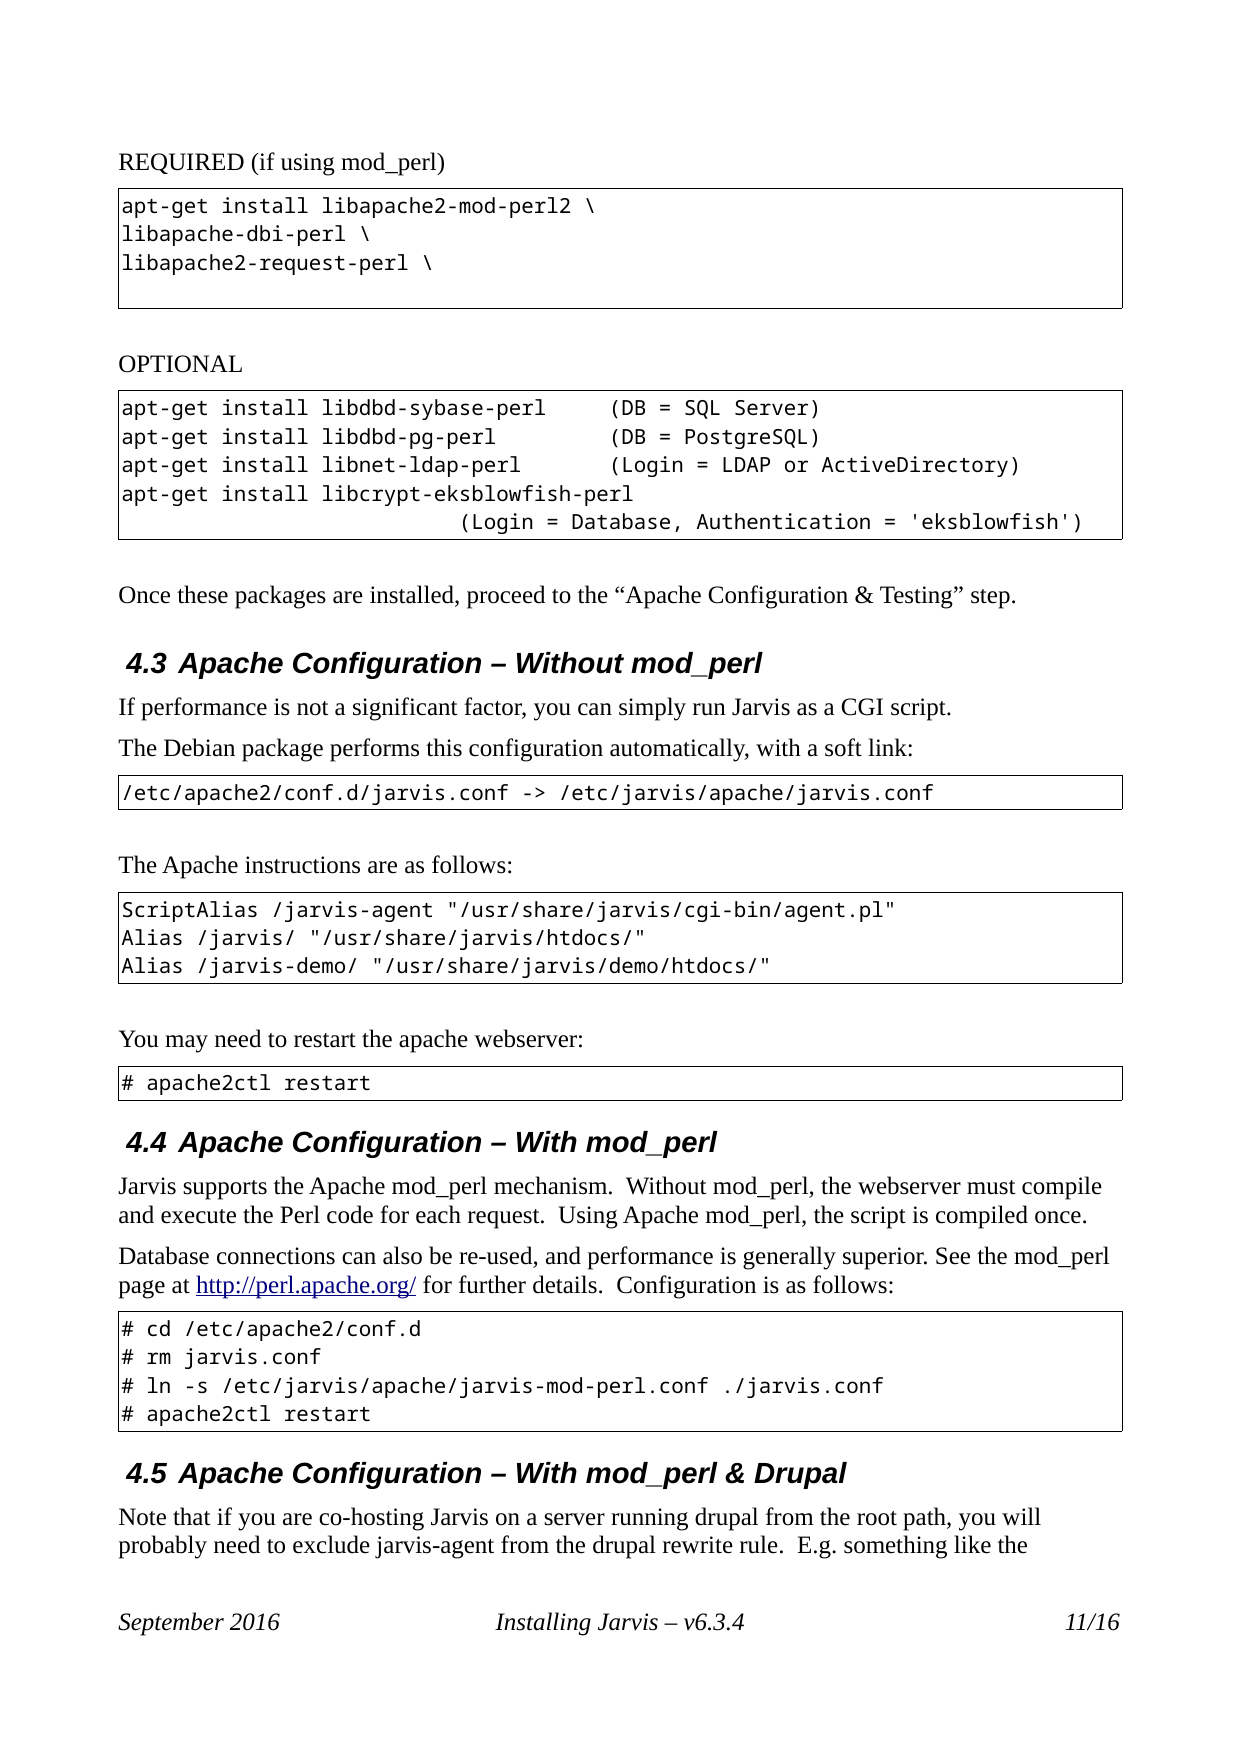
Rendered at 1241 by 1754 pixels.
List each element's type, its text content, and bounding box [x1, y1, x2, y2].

text Alias /jarvis/ "/usr/share/jarvis/htdocs/" [119, 920, 1122, 948]
subtitle Apache Configuration – With mod_perl & Drupal [118, 1456, 1122, 1489]
text apt-get install libcrypt-eksblowfish-perl [119, 476, 1122, 504]
text apt-get install libdbd-pg-perl (DB = PostgreSQL) [119, 419, 1122, 447]
text # apache2ctl restart [119, 1396, 1122, 1431]
text # rm jarvis.conf [119, 1339, 1122, 1368]
text /etc/apache2/conf.d/jarvis.conf -> /etc/jarvis/apache/jarvis.conf [119, 776, 1122, 809]
text libapache2-request-perl \ [119, 245, 1122, 276]
text (Login = Database, Authentication = 'eksblowfish') [119, 504, 1122, 539]
text Jarvis supports the Apache mod_perl mechanism. Without mod_perl, the webserver must compile and execute the Perl code for each request. Using Apache mod_perl, the script is compiled once. [118, 1171, 1122, 1228]
text The Debian package performs this configuration automatically, with a soft link: [118, 733, 1122, 762]
text If performance is not a significant factor, you can simply run Jarvis as a CGI script. [118, 692, 1122, 721]
text The Apache instructions are as follows: [118, 850, 1122, 879]
subtitle Apache Configuration – With mod_perl [118, 1125, 1122, 1158]
text Note that if you are co-hosting Jarvis on a server running drupal from the root path, you will probably need to exclude jarvis-agent from the drupal rewrite rule. E.g. something like the [118, 1502, 1122, 1559]
text Once these packages are installed, proceed to the “Apache Configuration & Testing” step. [118, 580, 1122, 609]
text apt-get install libapache2-mod-perl2 \ [119, 189, 1122, 217]
text apt-get install libnet-ldap-perl (Login = LDAP or ActiveDirectory) [119, 447, 1122, 476]
text ScriptAlias /jarvis-agent "/usr/share/jarvis/cgi-bin/agent.pl" [119, 893, 1122, 920]
text # apache2ctl restart [119, 1067, 1122, 1100]
text Alias /jarvis-demo/ "/usr/share/jarvis/demo/htdocs/" [119, 948, 1122, 983]
subtitle Apache Configuration – Without mod_perl [118, 646, 1122, 680]
text # ln -s /etc/jarvis/apache/jarvis-mod-perl.conf ./jarvis.conf [119, 1368, 1122, 1396]
text libapache-dbi-perl \ [119, 217, 1122, 245]
text Database connections can also be re-used, and performance is generally superior. See the mod_perl page at http://perl.apache.org/ for further details. Configuration is as follows: [118, 1241, 1122, 1298]
text You may need to restart the apache webserver: [118, 1024, 1122, 1053]
text apt-get install libdbd-sybase-perl (DB = SQL Server) [119, 391, 1122, 419]
text OPTIONAL [118, 349, 1122, 378]
text REQUIRED (if using mod_perl) [118, 147, 1122, 176]
text # cd /etc/apache2/conf.d [119, 1312, 1122, 1339]
